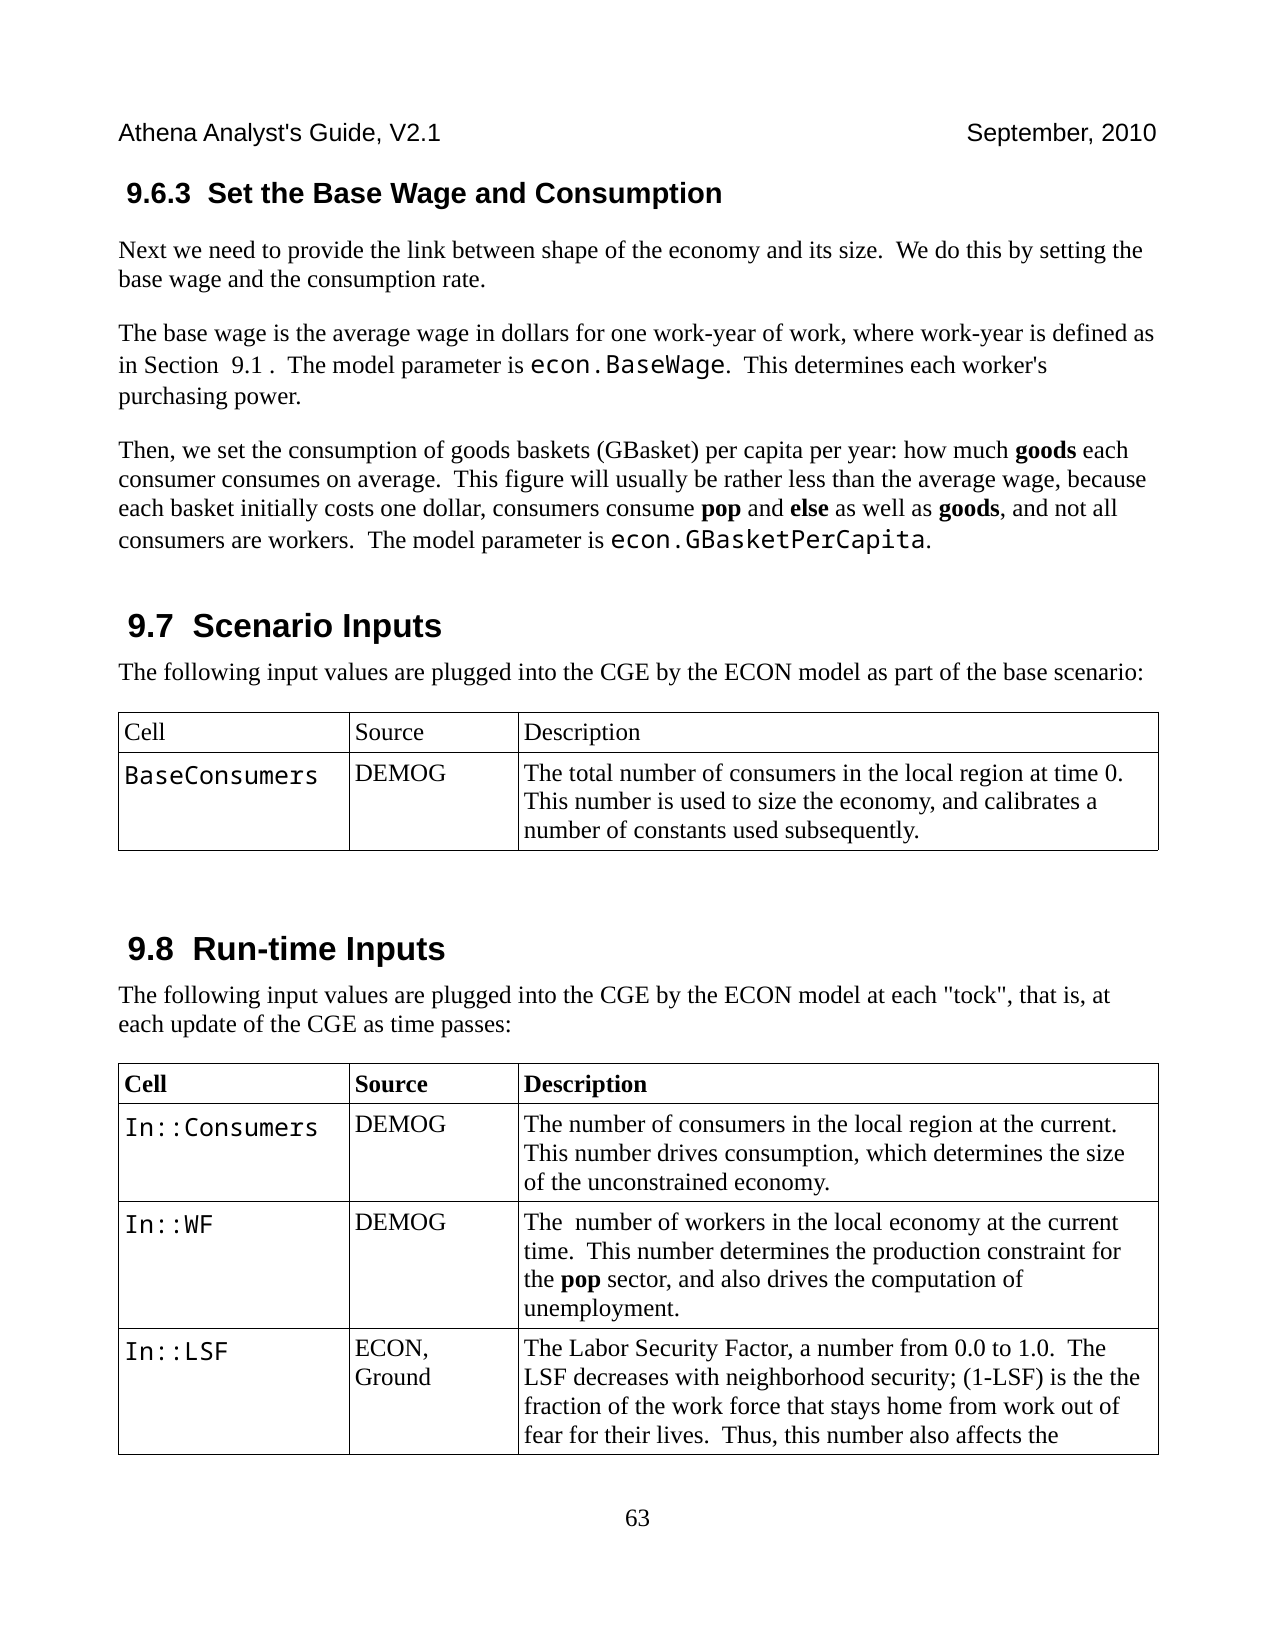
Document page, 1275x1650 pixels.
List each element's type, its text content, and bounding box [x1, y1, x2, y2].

table_header Source [350, 1064, 518, 1103]
table_header Cell [119, 1064, 349, 1103]
table_header Description [519, 1064, 1158, 1103]
table_cell ECON, Ground [350, 1329, 518, 1454]
table_cell The number of workers in the local economy at the current time. This number determines the production constraint for the pop sector, and also drives the computation of unemployment. [519, 1202, 1158, 1328]
table_cell The Labor Security Factor, a number from 0.0 to 1.0. The LSF decreases with neighborhood security; (1-LSF) is the the fraction of the work force that stays home from work out of fear for their lives. Thus, this number also affects the [519, 1329, 1158, 1454]
subtitle Scenario Inputs [118, 606, 1157, 645]
table_cell In::Consumers [119, 1104, 349, 1201]
table_cell The total number of consumers in the local region at time 0. This number is used to size the economy, and calibrates a number of constants used subsequently. [519, 753, 1158, 850]
table_cell The number of consumers in the local region at the current. This number drives consumption, which determines the size of the unconstrained economy. [519, 1104, 1158, 1201]
text The following input values are plugged into the CGE by the ECON model as part of the base scenario: [118, 657, 1157, 686]
text Then, we set the consumption of goods baskets (GBasket) per capita per year: how much goods each consumer consumes on average. This figure will usually be rather less than the average wage, because each basket initially costs one dollar, consumers consume pop and else as well as goods, and not all consumers are workers. The model parameter is econ.GBasketPerCapita. [118, 436, 1157, 556]
table_header Source [350, 713, 518, 752]
subtitle Set the Base Wage and Consumption [118, 176, 1157, 210]
table_cell In::LSF [119, 1329, 349, 1454]
text The following input values are plugged into the CGE by the ECON model at each "tock", that is, at each update of the CGE as time passes: [118, 980, 1157, 1037]
table_cell DEMOG [350, 1202, 518, 1328]
text Next we need to provide the link between shape of the economy and its size. We do this by setting the base wage and the consumption rate. [118, 235, 1157, 293]
table_header Description [519, 713, 1158, 752]
table_cell DEMOG [350, 1104, 518, 1201]
table_cell BaseConsumers [119, 753, 349, 850]
table_cell DEMOG [350, 753, 518, 850]
text The base wage is the average wage in dollars for one work-year of work, where work-year is defined as in Section 9.1 . The model parameter is econ.BaseWage. This determines each worker's purchasing power. [118, 318, 1157, 410]
subtitle Run-time Inputs [118, 929, 1157, 967]
table_header Cell [119, 713, 349, 752]
table_cell In::WF [119, 1202, 349, 1328]
